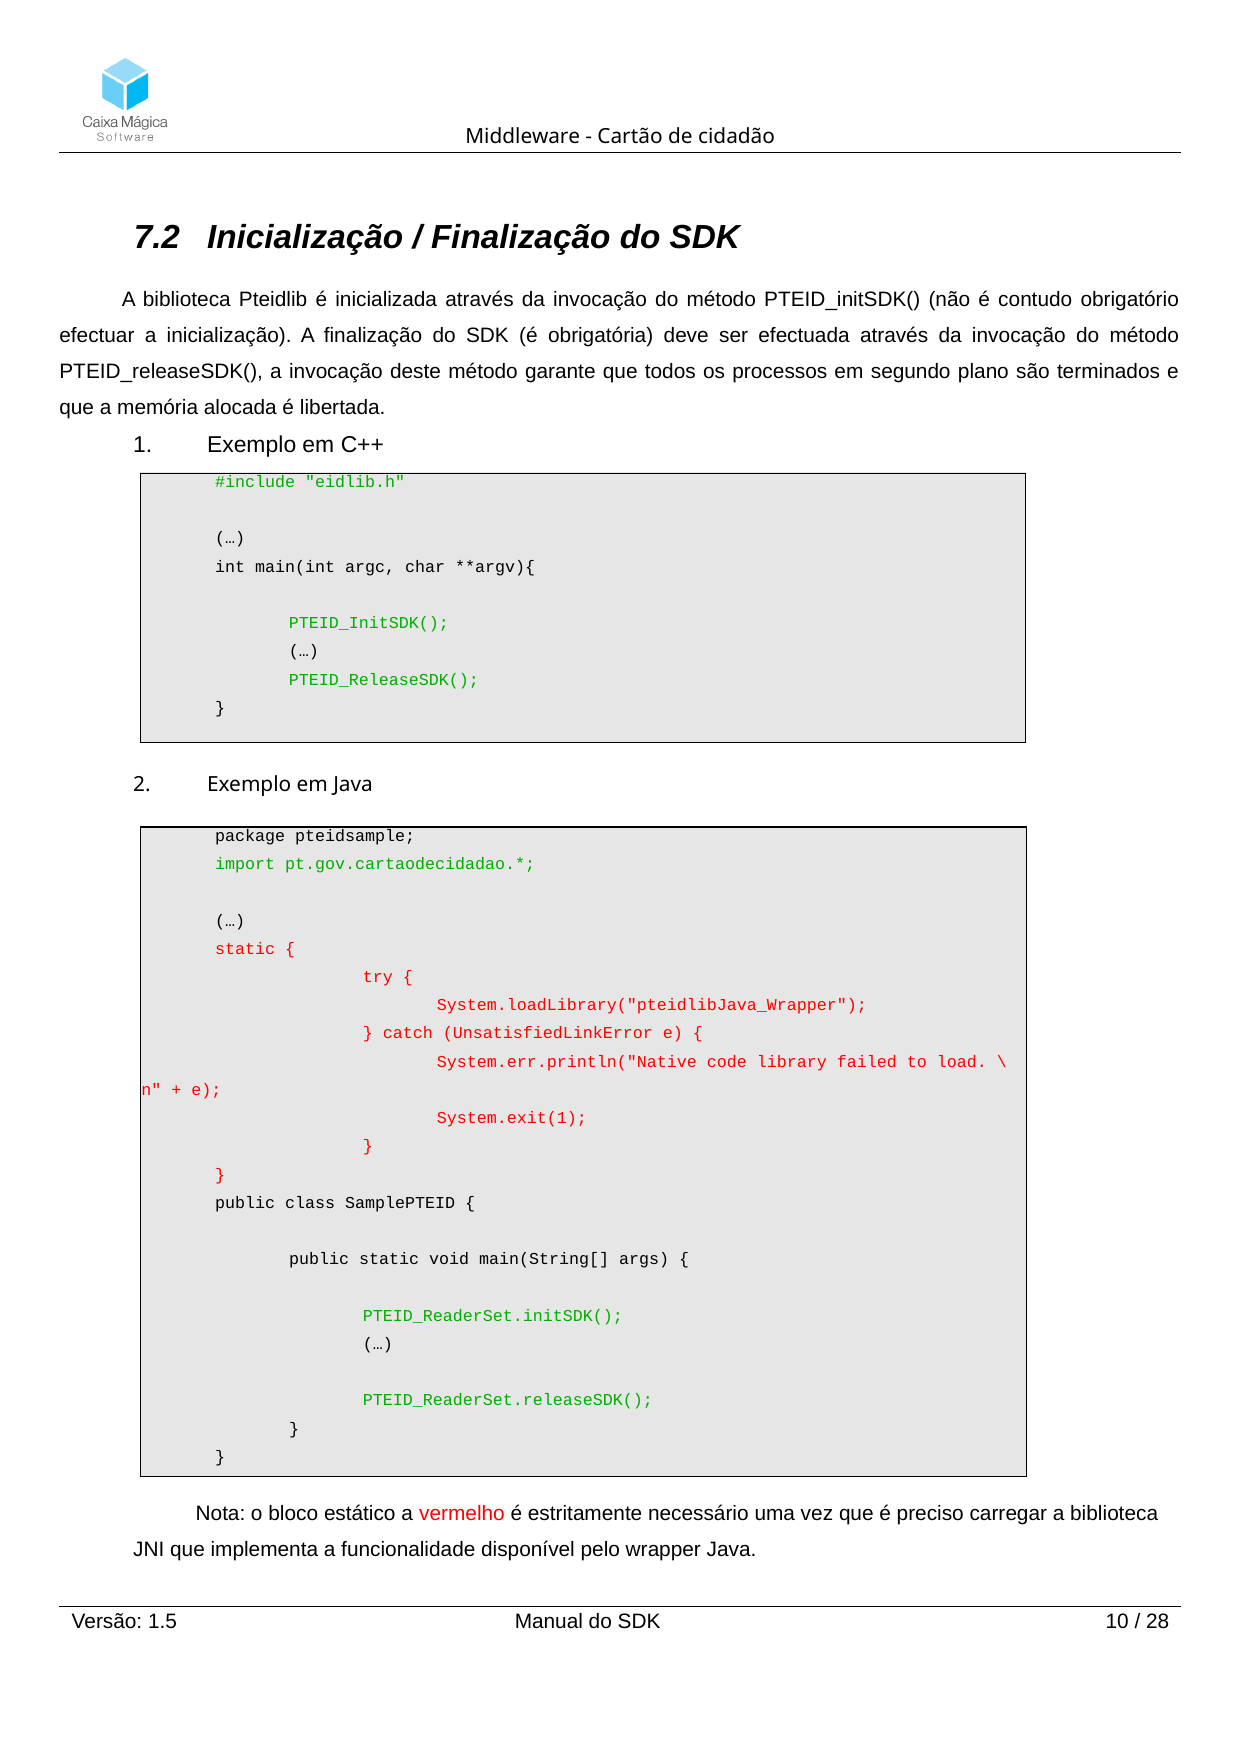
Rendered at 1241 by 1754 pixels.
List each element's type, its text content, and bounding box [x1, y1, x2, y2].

text System.exit(1); [141, 1110, 1026, 1128]
text (…) [141, 912, 1026, 931]
text Nota: o bloco estático a vermelho é estritamente necessário uma vez que é preciso carregar a biblioteca JNI que implementa a funcionalidade disponível pelo wrapper Java. [133, 829, 1181, 1561]
text } [141, 1420, 1026, 1439]
list PTEID_InitSDK(); [141, 615, 1025, 633]
text } [141, 1166, 1026, 1185]
text static { [141, 940, 1026, 959]
text public static void main(String[] args) { [141, 1251, 1026, 1270]
text System.loadLibrary("pteidlibJava_Wrapper"); [141, 997, 1026, 1016]
text } catch (UnsatisfiedLinkError e) { [141, 1025, 1026, 1044]
list PTEID_ReleaseSDK(); [141, 671, 1025, 690]
text } [141, 1138, 1026, 1157]
text A biblioteca Pteidlib é inicializada através da invocação do método PTEID_initSDK() (não é contudo obrigatório efectuar a inicialização). A finalização do SDK (é obrigatória) deve ser efectuada através da invocação do método PTEID_releaseSDK(), a invocação deste método garante que todos os processos em segundo plano são terminados e que a memória alocada é libertada. [59, 287, 1181, 418]
text System.err.println("Native code library failed to load. \n" + e); [141, 1053, 1026, 1100]
text PTEID_ReaderSet.releaseSDK(); [141, 1392, 1026, 1411]
subtitle Inicialização / Finalização do SDK [104, 217, 1181, 256]
text PTEID_ReaderSet.initSDK(); [141, 1307, 1026, 1326]
text public class SamplePTEID { [141, 1194, 1026, 1213]
text import pt.gov.cartaodecidadao.*; [141, 856, 1026, 874]
list Exemplo em Java [133, 470, 1181, 797]
text package pteidsample; [141, 828, 1026, 846]
list (…) [141, 530, 1025, 549]
list Exemplo em C++ [133, 431, 1181, 457]
list } [141, 699, 1025, 718]
text } [141, 1448, 1026, 1467]
picture [81, 55, 170, 144]
list #include "eidlib.h" [141, 474, 1025, 492]
text try { [141, 968, 1026, 987]
text (…) [141, 1336, 1026, 1354]
list (…) [141, 643, 1025, 662]
list int main(int argc, char **argv){ [141, 558, 1025, 577]
